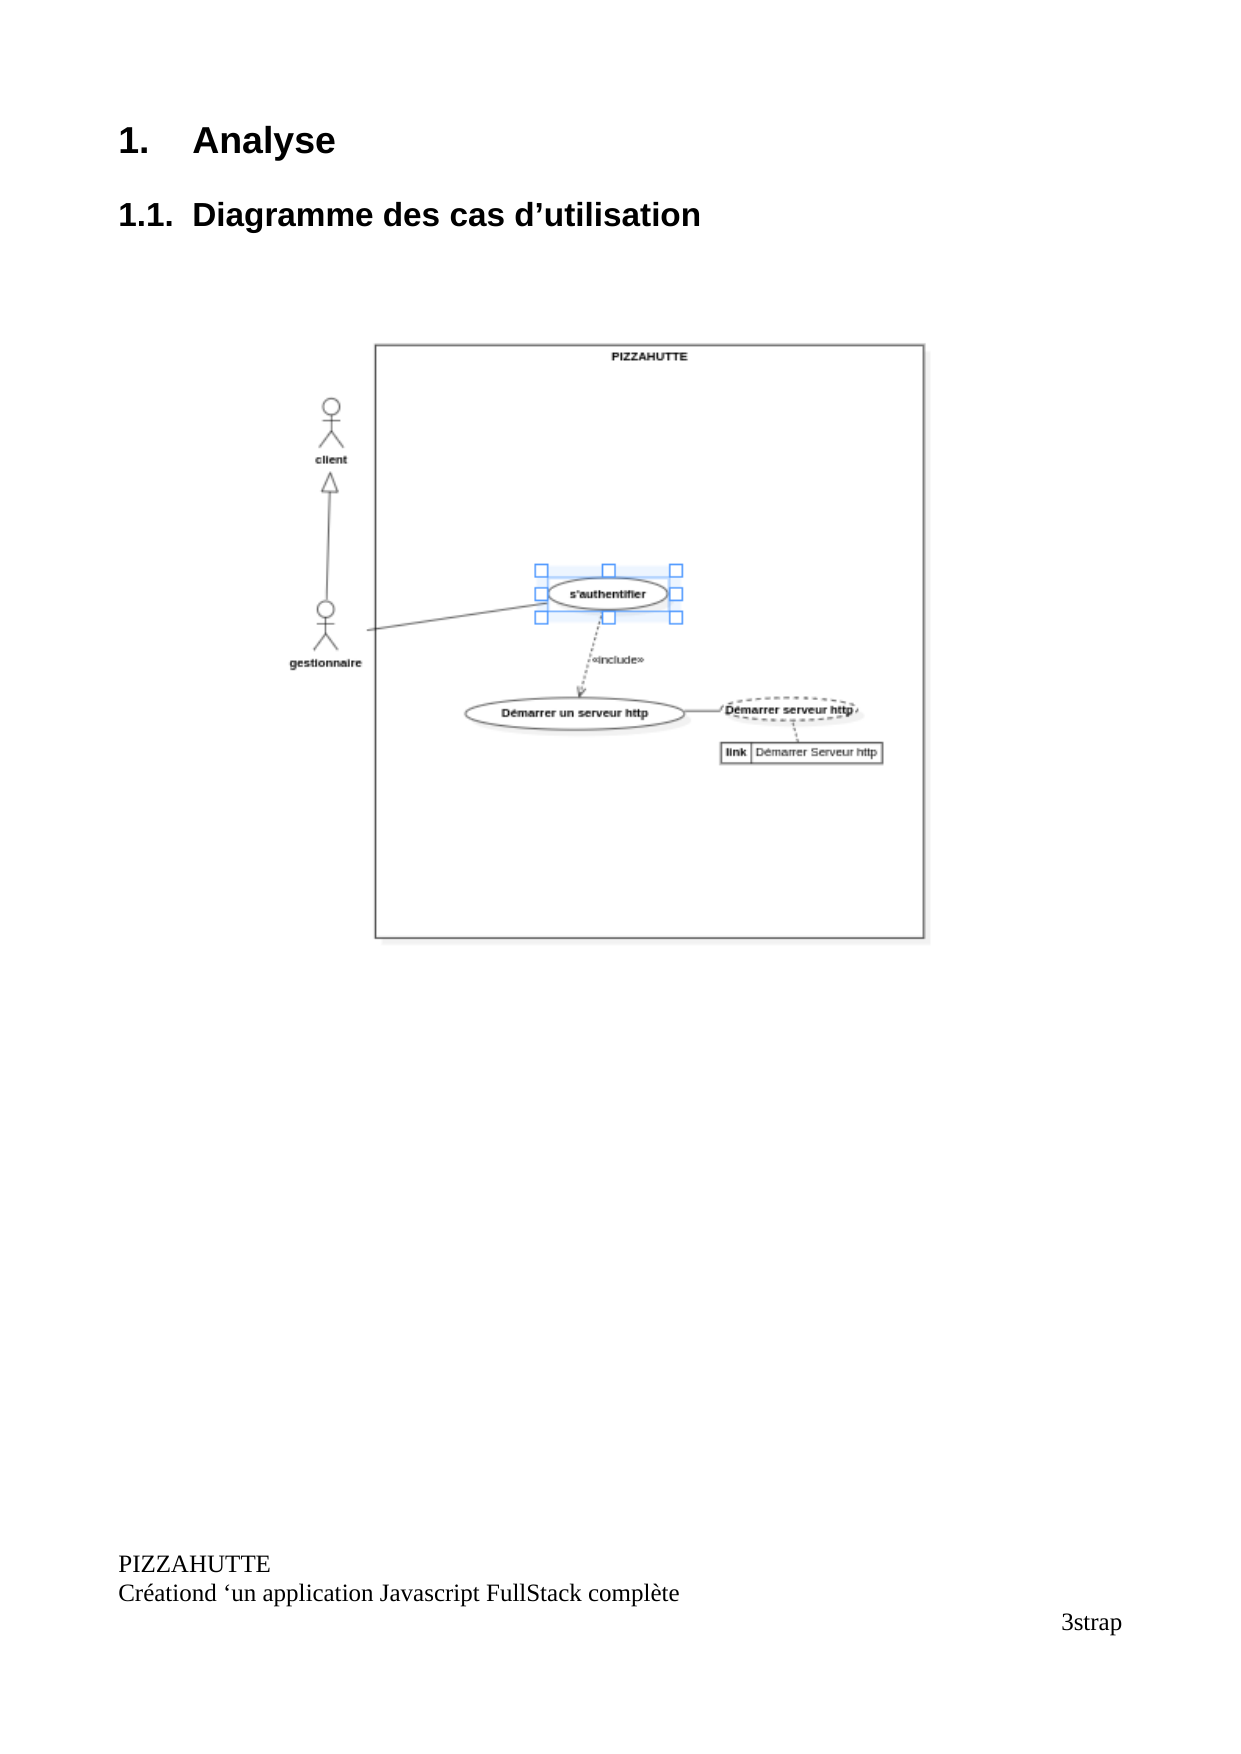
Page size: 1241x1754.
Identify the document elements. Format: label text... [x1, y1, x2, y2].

subtitle Analyse [118, 118, 1122, 161]
subtitle Diagramme des cas d’utilisation [118, 194, 1122, 233]
picture [278, 245, 962, 972]
